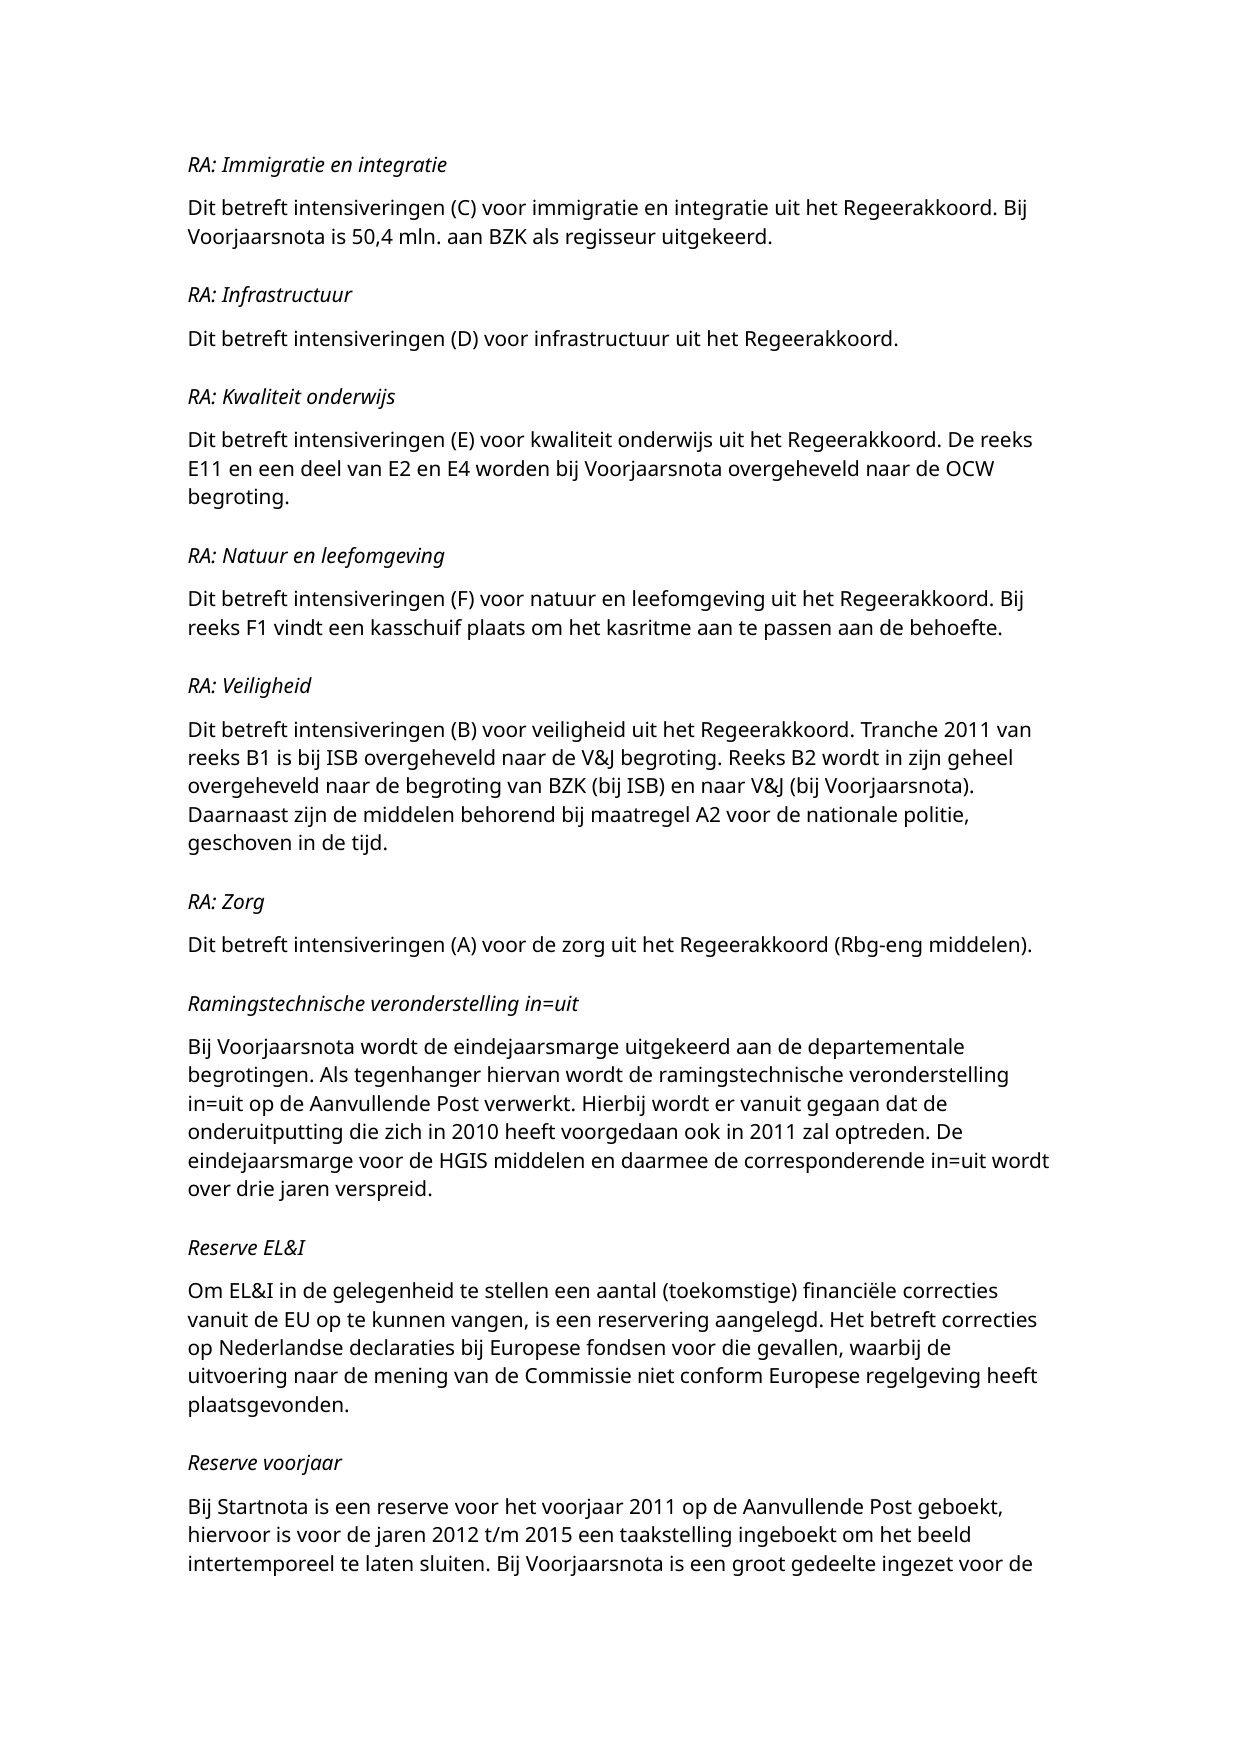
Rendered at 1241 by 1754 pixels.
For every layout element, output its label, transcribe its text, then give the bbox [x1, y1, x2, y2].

text RA: Natuur en leefomgeving [187, 541, 1053, 569]
text Dit betreft intensiveringen (C) voor immigratie en integratie uit het Regeerakkoord. Bij Voorjaarsnota is 50,4 mln. aan BZK als regisseur uitgekeerd. [187, 193, 1053, 250]
text Bij Startnota is een reserve voor het voorjaar 2011 op de Aanvullende Post geboekt, hiervoor is voor de jaren 2012 t/m 2015 een taakstelling ingeboekt om het beeld intertemporeel te laten sluiten. Bij Voorjaarsnota is een groot gedeelte ingezet voor de [187, 1492, 1053, 1577]
text Reserve EL&I [187, 1233, 1053, 1261]
text RA: Immigratie en integratie [187, 150, 1053, 178]
text Dit betreft intensiveringen (F) voor natuur en leefomgeving uit het Regeerakkoord. Bij reeks F1 vindt een kasschuif plaats om het kasritme aan te passen aan de behoefte. [187, 584, 1053, 641]
text RA: Kwaliteit onderwijs [187, 382, 1053, 411]
text Bij Voorjaarsnota wordt de eindejaarsmarge uitgekeerd aan de departementale begrotingen. Als tegenhanger hiervan wordt de ramingstechnische veronderstelling in=uit op de Aanvullende Post verwerkt. Hierbij wordt er vanuit gegaan dat de onderuitputting die zich in 2010 heeft voorgedaan ook in 2011 zal optreden. De eindejaarsmarge voor de HGIS middelen en daarmee de corresponderende in=uit wordt over drie jaren verspreid. [187, 1032, 1053, 1203]
text Dit betreft intensiveringen (D) voor infrastructuur uit het Regeerakkoord. [187, 324, 1053, 352]
text RA: Zorg [187, 887, 1053, 915]
text Om EL&I in de gelegenheid te stellen een aantal (toekomstige) financiële correcties vanuit de EU op te kunnen vangen, is een reservering aangelegd. Het betreft correcties op Nederlandse declaraties bij Europese fondsen voor die gevallen, waarbij de uitvoering naar de mening van de Commissie niet conform Europese regelgeving heeft plaatsgevonden. [187, 1276, 1053, 1418]
text Dit betreft intensiveringen (B) voor veiligheid uit het Regeerakkoord. Tranche 2011 van reeks B1 is bij ISB overgeheveld naar de V&J begroting. Reeks B2 wordt in zijn geheel overgeheveld naar de begroting van BZK (bij ISB) en naar V&J (bij Voorjaarsnota). Daarnaast zijn de middelen behorend bij maatregel A2 voor de nationale politie, geschoven in de tijd. [187, 715, 1053, 857]
text RA: Infrastructuur [187, 280, 1053, 309]
text Ramingstechnische veronderstelling in=uit [187, 989, 1053, 1017]
text Dit betreft intensiveringen (A) voor de zorg uit het Regeerakkoord (Rbg-eng middelen). [187, 930, 1053, 959]
text RA: Veiligheid [187, 671, 1053, 700]
text Dit betreft intensiveringen (E) voor kwaliteit onderwijs uit het Regeerakkoord. De reeks E11 en een deel van E2 en E4 worden bij Voorjaarsnota overgeheveld naar de OCW begroting. [187, 426, 1053, 511]
text Reserve voorjaar [187, 1448, 1053, 1477]
